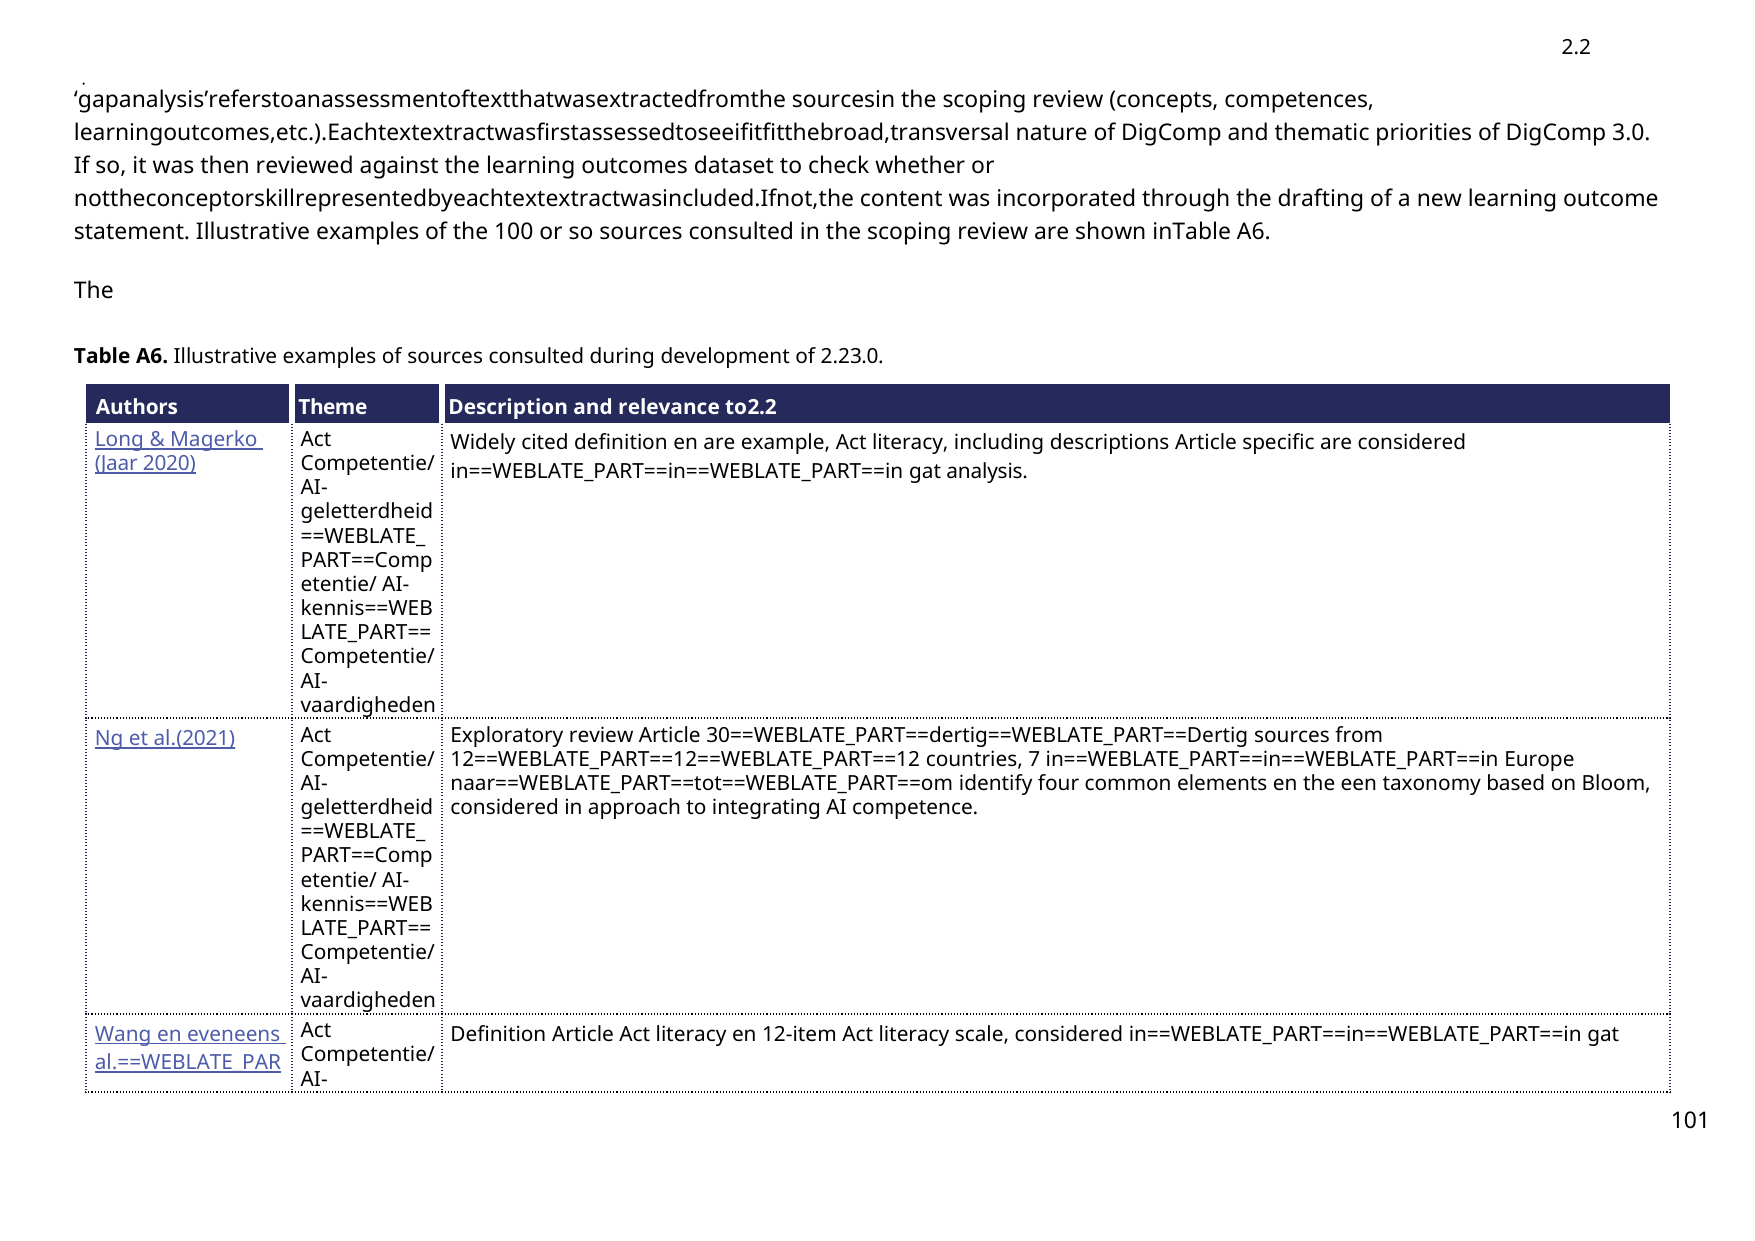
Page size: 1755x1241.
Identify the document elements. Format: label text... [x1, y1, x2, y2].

table_cell Wang en eveneens al.==WEBLATE_PAR [86, 1013, 292, 1091]
table_cell Act Competentie/ AI-geletterdheid==WEBLATE_PART==Competentie/ AI-kennis==WEBLATE_PART==Competentie/ AI-vaardigheden [292, 717, 442, 1013]
table_cell Ng et al.(2021) [86, 717, 292, 1013]
table_cell Widely cited definition en are example, Act literacy, including descriptions Article specific are considered in==WEBLATE_PART==in==WEBLATE_PART==in gat analysis. [442, 424, 1670, 717]
table_cell Definition Article Act literacy en 12-item Act literacy scale, considered in==WEBLATE_PART==in==WEBLATE_PART==in gat [442, 1013, 1670, 1091]
table_header Description and relevance to2.2 [445, 384, 1670, 423]
table_cell Long & Magerko (Jaar 2020) [86, 424, 292, 717]
table_cell Act Competentie/ AI- [292, 1013, 442, 1091]
table_header Authors [86, 384, 289, 423]
text ‘gapanalysis’referstoanassessmentoftextthatwasextractedfromthe sourcesin the scoping review (concepts, competences, learningoutcomes,etc.).Eachtextextractwasfirstassessedtoseeifitfitthebroad,transversal nature of DigComp and thematic priorities of DigComp 3.0. If so, it was then reviewed against the learning outcomes dataset to check whether or nottheconceptorskillrepresentedbyeachtextextractwasincluded.Ifnot,the content was incorporated through the drafting of a new learning outcome statement. Illustrative examples of the 100 or so sources consulted in the scoping review are shown inTable A6. [74, 83, 1666, 246]
text The [74, 274, 1671, 305]
table_header Theme [295, 384, 439, 423]
table_cell Exploratory review Article 30==WEBLATE_PART==dertig==WEBLATE_PART==Dertig sources from 12==WEBLATE_PART==12==WEBLATE_PART==12 countries, 7 in==WEBLATE_PART==in==WEBLATE_PART==in Europe naar==WEBLATE_PART==tot==WEBLATE_PART==om identify four common elements en the een taxonomy based on Bloom, considered in approach to integrating AI competence. [442, 717, 1670, 1013]
text Table A6. Illustrative examples of sources consulted during development of 2.23.0. [74, 341, 1710, 369]
table_cell Act Competentie/ AI-geletterdheid==WEBLATE_PART==Competentie/ AI-kennis==WEBLATE_PART==Competentie/ AI-vaardigheden [292, 424, 442, 717]
